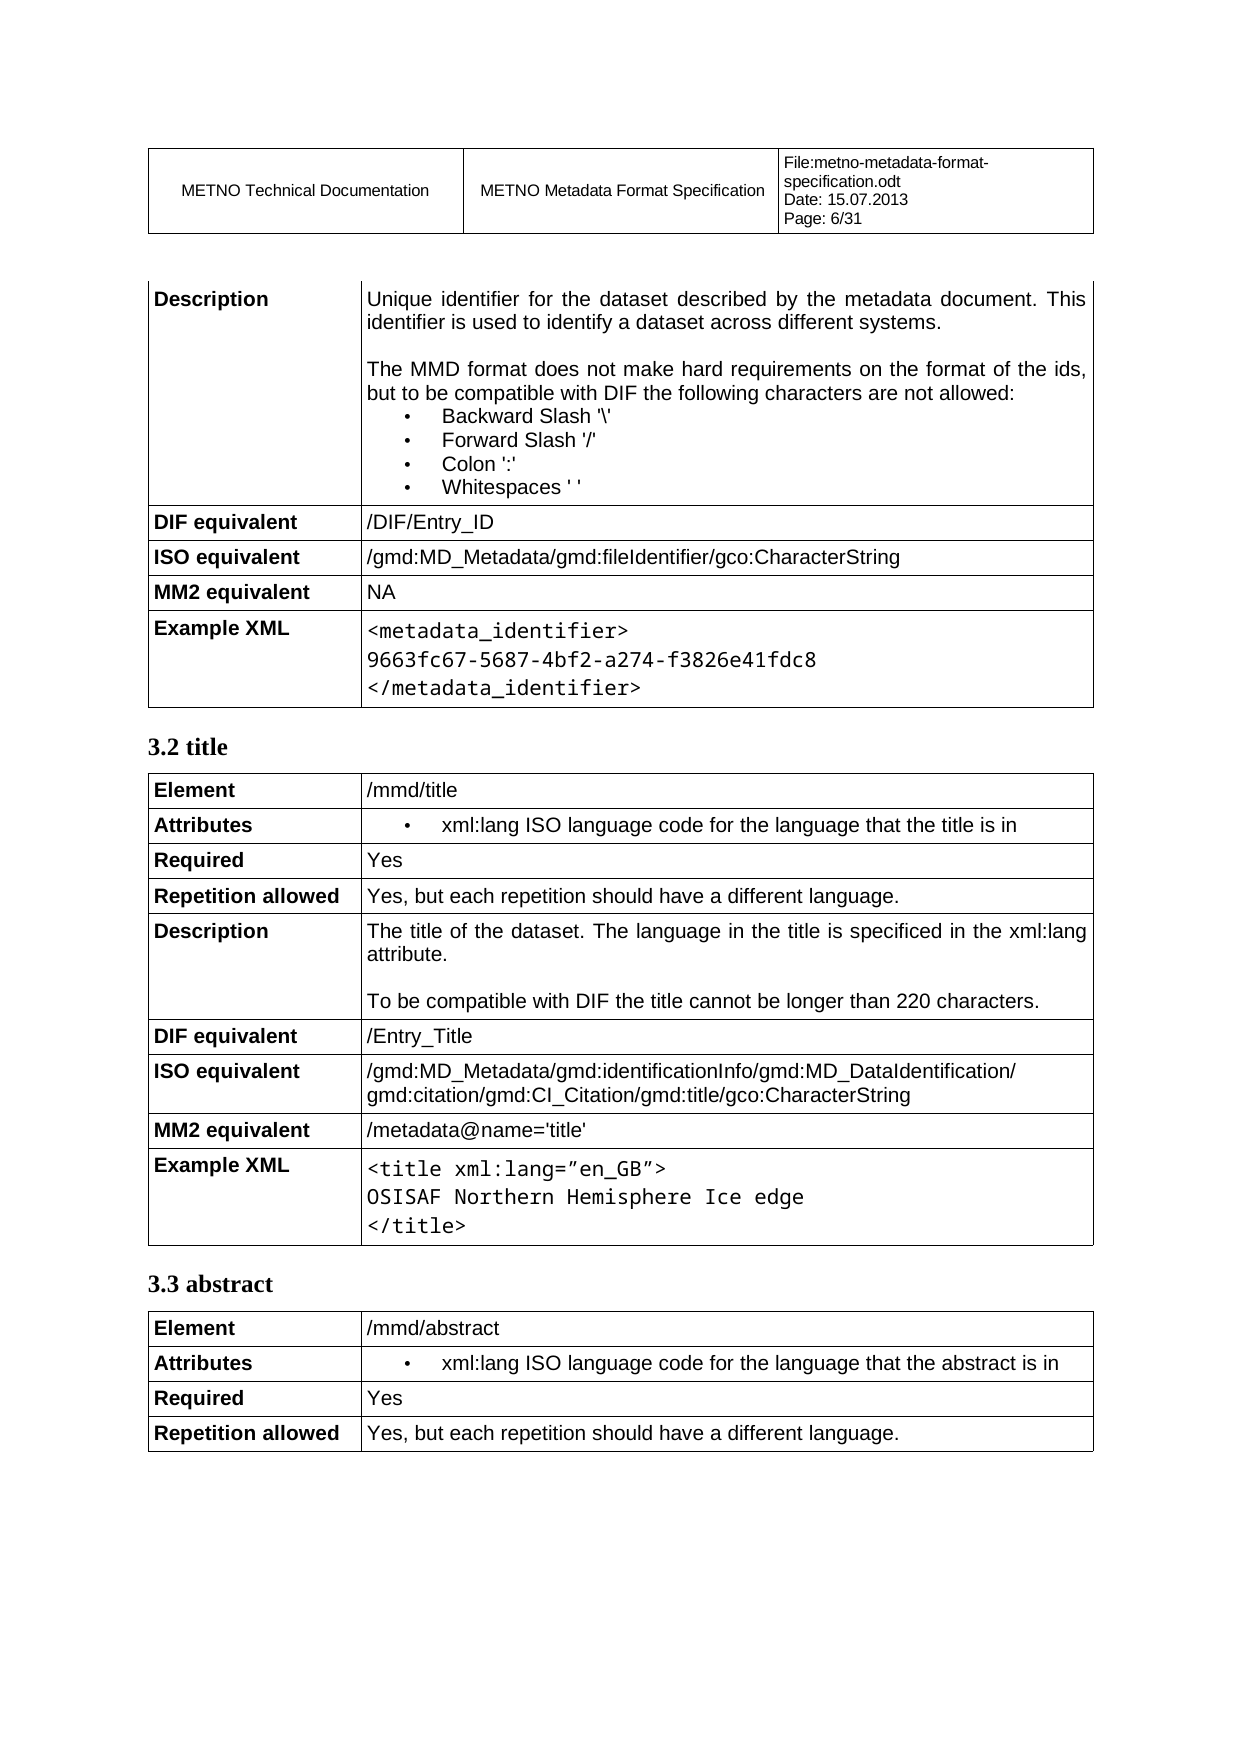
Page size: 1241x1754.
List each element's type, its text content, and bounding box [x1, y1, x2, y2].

table_cell xml:lang ISO language code for the language that the abstract is in [362, 1347, 1093, 1381]
table_cell /metadata@name='title' [362, 1114, 1093, 1148]
table_cell DIF equivalent [149, 506, 361, 540]
table_cell Attributes [149, 809, 361, 843]
table_cell /Entry_Title [362, 1020, 1093, 1054]
table_cell Yes [362, 844, 1093, 878]
table_cell Attributes [149, 1347, 361, 1381]
table_cell xml:lang ISO language code for the language that the title is in [362, 809, 1093, 843]
table_cell The title of the dataset. The language in the title is specificed in the xml:lang attribute. To be compatible with DIF the title cannot be longer than 220 characters. [362, 914, 1093, 1019]
table_cell DIF equivalent [149, 1020, 361, 1054]
table_cell /gmd:MD_Metadata/gmd:fileIdentifier/gco:CharacterString [362, 541, 1093, 575]
table_cell ISO equivalent [149, 1055, 361, 1113]
table_cell Example XML [149, 1149, 361, 1245]
table_header Element [149, 774, 361, 808]
subtitle title [148, 732, 1093, 760]
table_cell ISO equivalent [149, 541, 361, 575]
table_cell /DIF/Entry_ID [362, 506, 1093, 540]
table_cell MM2 equivalent [149, 1114, 361, 1148]
table_header /mmd/title [362, 774, 1093, 808]
table_cell Repetition allowed [149, 879, 361, 913]
table_header /mmd/abstract [362, 1312, 1093, 1346]
table_cell Yes, but each repetition should have a different language. [362, 879, 1093, 913]
table_cell Required [149, 1382, 361, 1416]
table_cell NA [362, 576, 1093, 610]
table_cell /gmd:MD_Metadata/gmd:identificationInfo/gmd:MD_DataIdentification/gmd:citation/gmd:CI_Citation/gmd:title/gco:CharacterString [362, 1055, 1093, 1113]
table_cell Unique identifier for the dataset described by the metadata document. This identifier is used to identify a dataset across different systems. The MMD format does not make hard requirements on the format of the ids, but to be compatible with DIF the following characters are not allowed: Backward Slash '\' Forward Slash '/' Colon ':' Whitespaces ' ' [362, 281, 1093, 505]
table_cell <metadata_identifier> 9663fc67-5687-4bf2-a274-f3826e41fdc8 </metadata_identifier> [362, 611, 1093, 707]
subtitle abstract [148, 1270, 1093, 1298]
table_cell Required [149, 844, 361, 878]
table_cell Example XML [149, 611, 361, 707]
table_cell Description [149, 914, 361, 1019]
table_cell Yes [362, 1382, 1093, 1416]
table_cell Yes, but each repetition should have a different language. [362, 1417, 1093, 1451]
table_header Element [149, 1312, 361, 1346]
table_cell Description [149, 281, 361, 505]
table_cell <title xml:lang=”en_GB”> OSISAF Northern Hemisphere Ice edge </title> [362, 1149, 1093, 1245]
table_cell Repetition allowed [149, 1417, 361, 1451]
table_cell MM2 equivalent [149, 576, 361, 610]
